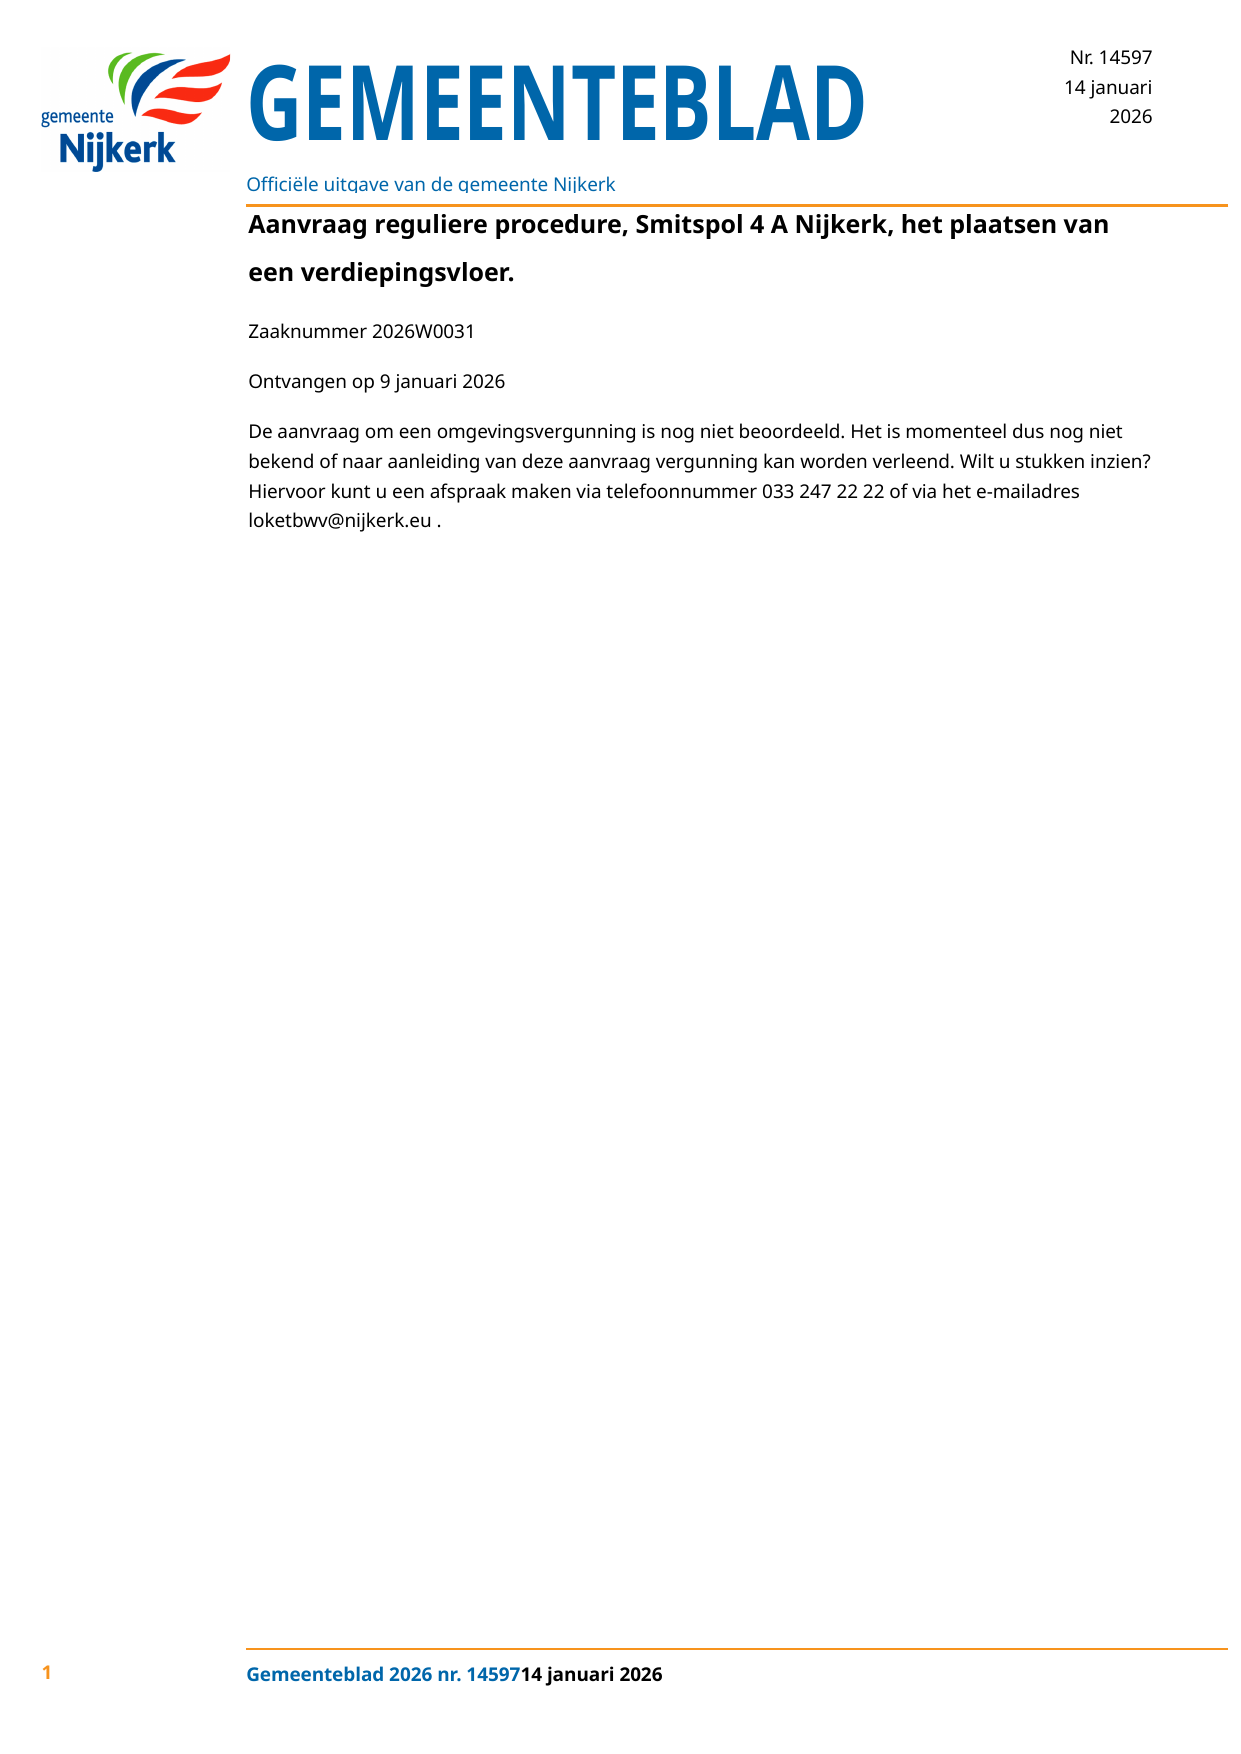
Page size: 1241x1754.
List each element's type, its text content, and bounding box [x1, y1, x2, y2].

text De aanvraag om een omgevingsvergunning is nog niet beoordeeld. Het is momenteel dus nog niet bekend of naar aanleiding van deze aanvraag vergunning kan worden verleend. Wilt u stukken inzien? Hiervoor kunt u een afspraak maken via telefoonnummer 033 247 22 22 of via het e-mailadres loketbwv@nijkerk.eu . [248, 419, 1152, 533]
text Aanvraag reguliere procedure, Smitspol 4 A Nijkerk, het plaatsen van een verdiepingsvloer. [248, 207, 1152, 288]
picture [41, 47, 231, 172]
text Ontvangen op 9 januari 2026 [248, 368, 1152, 394]
text Zaaknummer 2026W0031 [248, 318, 1152, 344]
